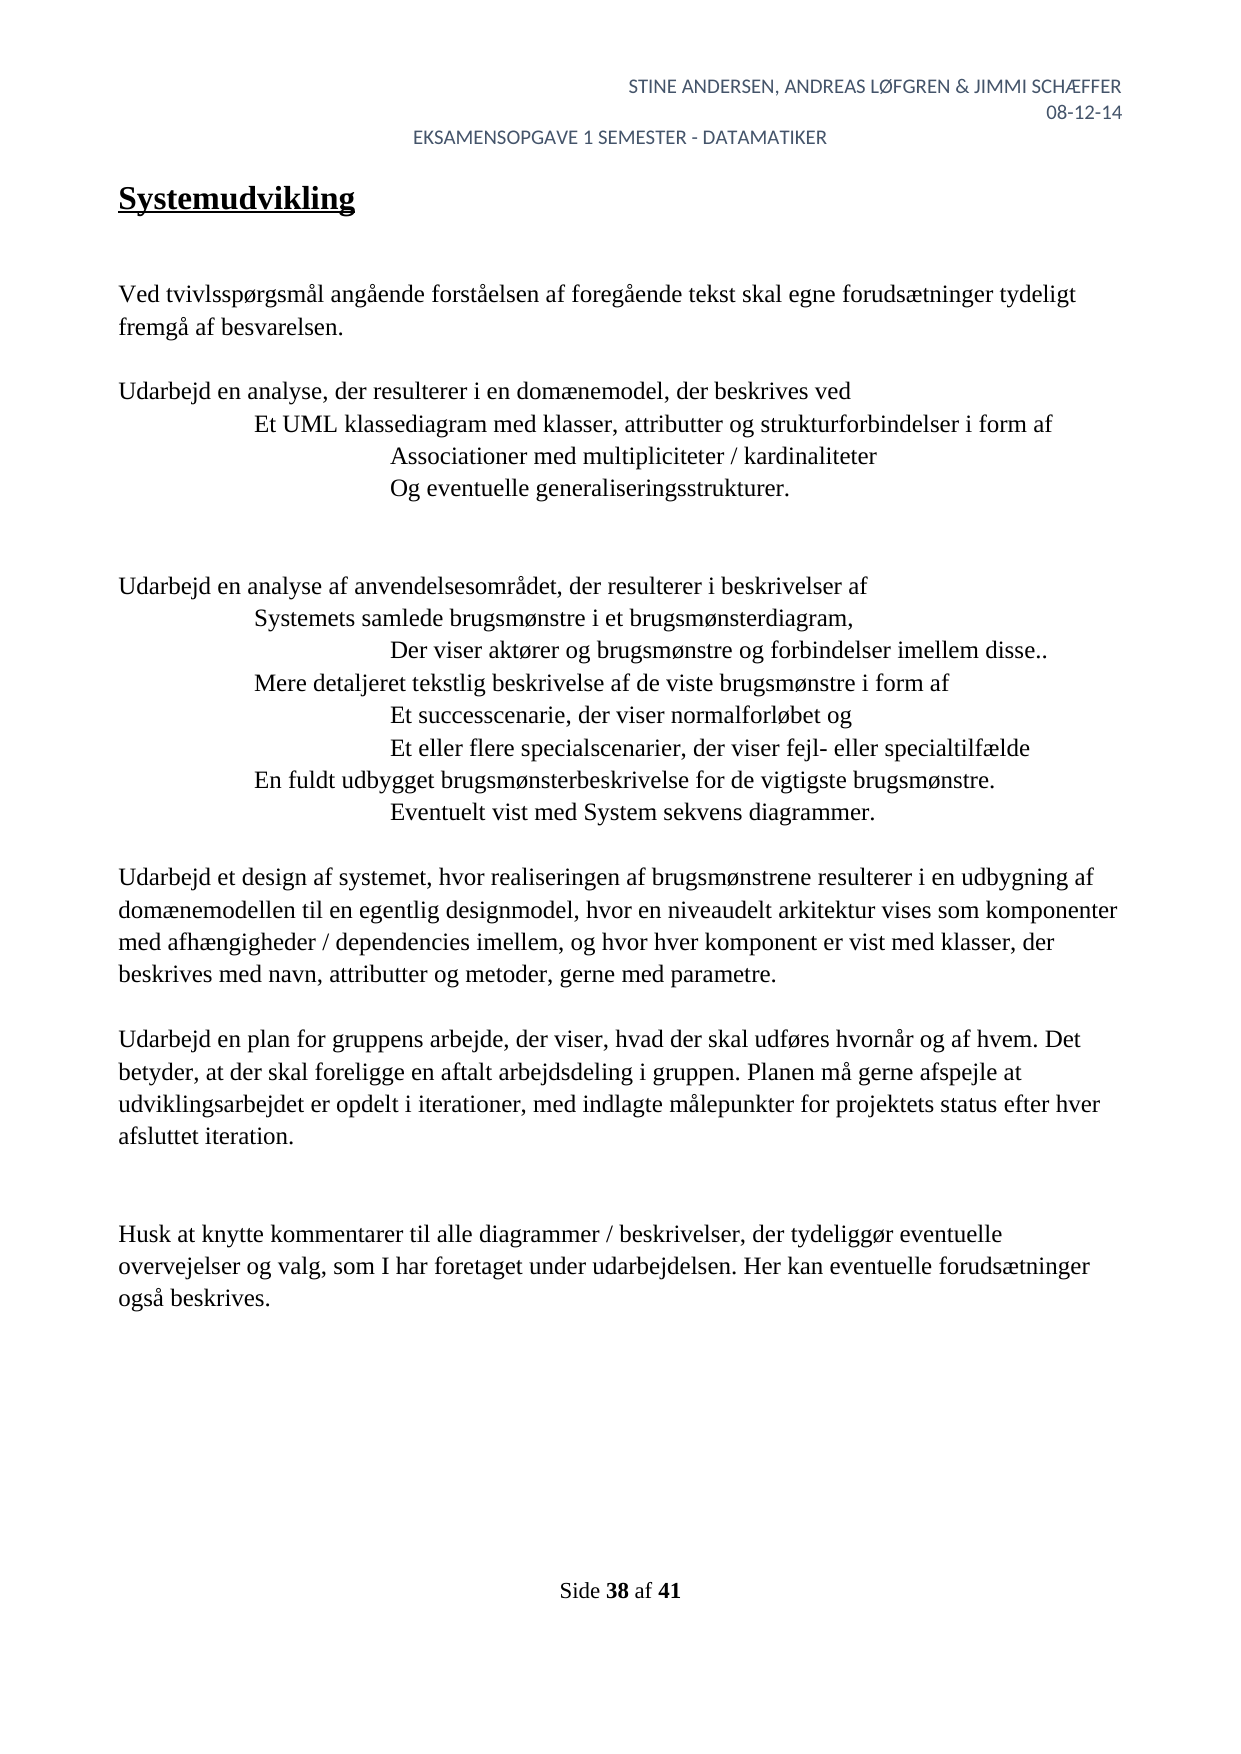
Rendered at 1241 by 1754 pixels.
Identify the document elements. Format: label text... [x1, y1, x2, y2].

text Og eventuelle generaliseringsstrukturer. [118, 473, 1122, 502]
text Systemets samlede brugsmønstre i et brugsmønsterdiagram, [118, 603, 1122, 632]
text Et UML klassediagram med klasser, attributter og strukturforbindelser i form af [118, 409, 1122, 437]
text Husk at knytte kommentarer til alle diagrammer / beskrivelser, der tydeliggør eventuelle overvejelser og valg, som I har foretaget under udarbejdelsen. Her kan eventuelle forudsætninger også beskrives. [118, 1219, 1122, 1312]
text Ved tvivlsspørgsmål angående forståelsen af foregående tekst skal egne forudsætninger tydeligt fremgå af besvarelsen. [118, 279, 1122, 340]
text Associationer med multipliciteter / kardinaliteter [118, 441, 1122, 470]
text Udarbejd en analyse, der resulterer i en domænemodel, der beskrives ved [118, 376, 1122, 405]
text En fuldt udbygget brugsmønsterbeskrivelse for de vigtigste brugsmønstre. [118, 765, 1122, 794]
text Eventuelt vist med System sekvens diagrammer. [118, 797, 1122, 826]
text Et eller flere specialscenarier, der viser fejl- eller specialtilfælde [118, 733, 1122, 761]
text Systemudvikling [118, 178, 1122, 216]
text Udarbejd en plan for gruppens arbejde, der viser, hvad der skal udføres hvornår og af hvem. Det betyder, at der skal foreligge en aftalt arbejdsdeling i gruppen. Planen må gerne afspejle at udviklingsarbejdet er opdelt i iterationer, med indlagte målepunkter for projektets status efter hver afsluttet iteration. [118, 1024, 1122, 1150]
text Udarbejd et design af systemet, hvor realiseringen af brugsmønstrene resulterer i en udbygning af domænemodellen til en egentlig designmodel, hvor en niveaudelt arkitektur vises som komponenter med afhængigheder / dependencies imellem, og hvor hver komponent er vist med klasser, der beskrives med navn, attributter og metoder, gerne med parametre. [118, 862, 1122, 988]
text Et successcenarie, der viser normalforløbet og [118, 700, 1122, 729]
text Udarbejd en analyse af anvendelsesområdet, der resulterer i beskrivelser af [118, 571, 1122, 599]
text Mere detaljeret tekstlig beskrivelse af de viste brugsmønstre i form af [118, 668, 1122, 697]
text Der viser aktører og brugsmønstre og forbindelser imellem disse.. [118, 636, 1122, 664]
